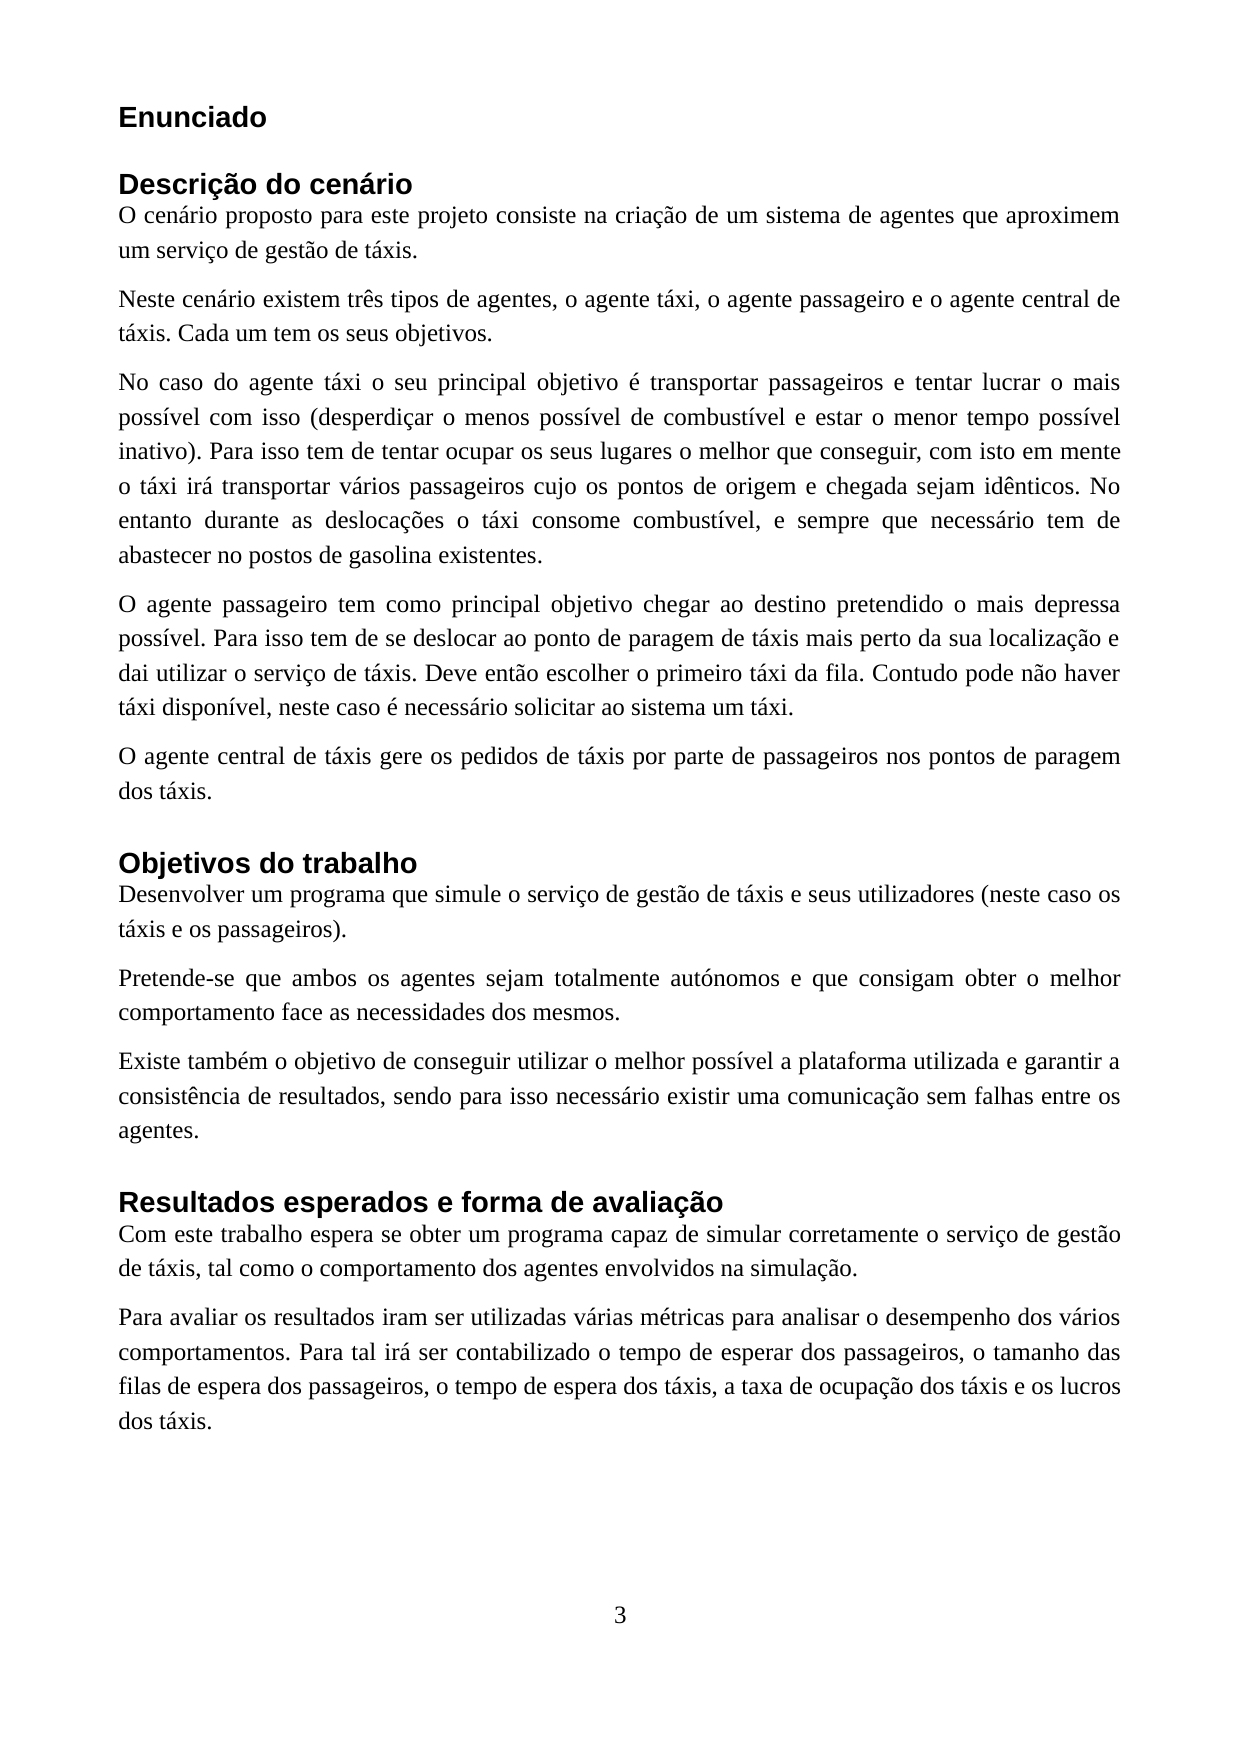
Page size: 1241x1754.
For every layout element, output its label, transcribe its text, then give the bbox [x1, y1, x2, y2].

text O agente passageiro tem como principal objetivo chegar ao destino pretendido o mais depressa possível. Para isso tem de se deslocar ao ponto de paragem de táxis mais perto da sua localização e dai utilizar o serviço de táxis. Deve então escolher o primeiro táxi da fila. Contudo pode não haver táxi disponível, neste caso é necessário solicitar ao sistema um táxi. [118, 589, 1122, 721]
text No caso do agente táxi o seu principal objetivo é transportar passageiros e tentar lucrar o mais possível com isso (desperdiçar o menos possível de combustível e estar o menor tempo possível inativo). Para isso tem de tentar ocupar os seus lugares o melhor que conseguir, com isto em mente o táxi irá transportar vários passageiros cujo os pontos de origem e chegada sejam idênticos. No entanto durante as deslocações o táxi consome combustível, e sempre que necessário tem de abastecer no postos de gasolina existentes. [118, 367, 1122, 569]
text Com este trabalho espera se obter um programa capaz de simular corretamente o serviço de gestão de táxis, tal como o comportamento dos agentes envolvidos na simulação. [118, 1219, 1122, 1282]
text O agente central de táxis gere os pedidos de táxis por parte de passageiros nos pontos de paragem dos táxis. [118, 741, 1122, 805]
subtitle Descrição do cenário [118, 167, 1122, 200]
text Neste cenário existem três tipos de agentes, o agente táxi, o agente passageiro e o agente central de táxis. Cada um tem os seus objetivos. [118, 284, 1122, 347]
text Existe também o objetivo de conseguir utilizar o melhor possível a plataforma utilizada e garantir a consistência de resultados, sendo para isso necessário existir uma comunicação sem falhas entre os agentes. [118, 1046, 1122, 1144]
text Para avaliar os resultados iram ser utilizadas várias métricas para analisar o desempenho dos vários comportamentos. Para tal irá ser contabilizado o tempo de esperar dos passageiros, o tamanho das filas de espera dos passageiros, o tempo de espera dos táxis, a taxa de ocupação dos táxis e os lucros dos táxis. [118, 1302, 1122, 1434]
text Pretende-se que ambos os agentes sejam totalmente autónomos e que consigam obter o melhor comportamento face as necessidades dos mesmos. [118, 963, 1122, 1026]
subtitle Objetivos do trabalho [118, 846, 1122, 879]
subtitle Resultados esperados e forma de avaliação [118, 1185, 1122, 1219]
text O cenário proposto para este projeto consiste na criação de um sistema de agentes que aproximem um serviço de gestão de táxis. [118, 200, 1122, 264]
subtitle Enunciado [118, 100, 1122, 133]
text Desenvolver um programa que simule o serviço de gestão de táxis e seus utilizadores (neste caso os táxis e os passageiros). [118, 879, 1122, 943]
